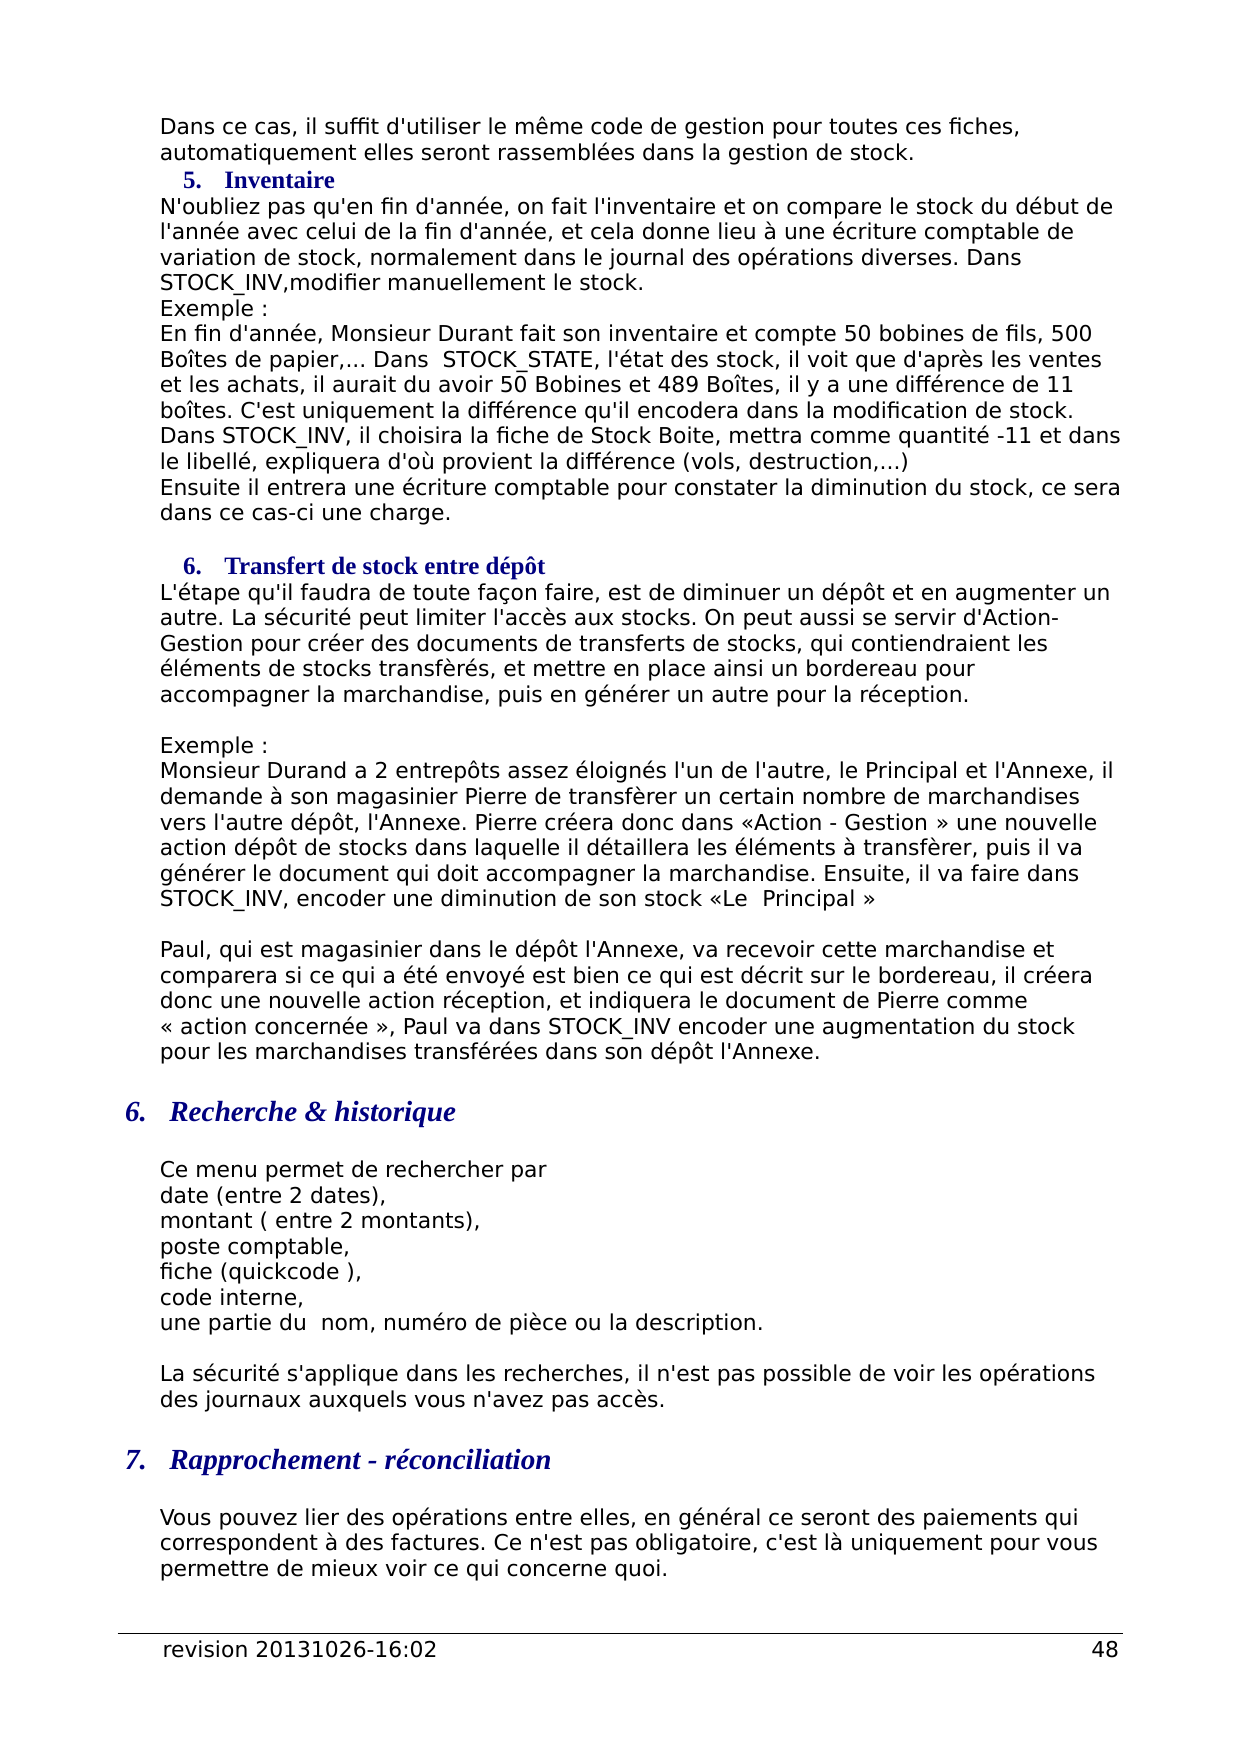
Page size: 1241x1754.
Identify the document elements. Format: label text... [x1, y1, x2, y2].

text N'oubliez pas qu'en fin d'année, on fait l'inventaire et on compare le stock du début de l'année avec celui de la fin d'année, et cela donne lieu à une écriture comptable de variation de stock, normalement dans le journal des opérations diverses. Dans STOCK_INV,modifier manuellement le stock. [159, 194, 1123, 296]
text Ensuite il entrera une écriture comptable pour constater la diminution du stock, ce sera dans ce cas-ci une charge. [159, 474, 1123, 526]
text poste comptable, [159, 1234, 1123, 1259]
text une partie du nom, numéro de pièce ou la description. [159, 1310, 1123, 1336]
text En fin d'année, Monsieur Durant fait son inventaire et compte 50 bobines de fils, 500 Boîtes de papier,... Dans STOCK_STATE, l'état des stock, il voit que d'après les ventes et les achats, il aurait du avoir 50 Bobines et 489 Boîtes, il y a une différence de 11 boîtes. C'est uniquement la différence qu'il encodera dans la modification de stock. Dans STOCK_INV, il choisira la fiche de Stock Boite, mettra comme quantité -11 et dans le libellé, expliquera d'où provient la différence (vols, destruction,...) [159, 321, 1123, 474]
text Dans ce cas, il suffit d'utiliser le même code de gestion pour toutes ces fiches, automatiquement elles seront rassemblées dans la gestion de stock. [159, 114, 1123, 165]
subtitle Rapprochement - réconciliation [117, 1442, 1123, 1476]
text Vous pouvez lier des opérations entre elles, en général ce seront des paiements qui correspondent à des factures. Ce n'est pas obligatoire, c'est là uniquement pour vous permettre de mieux voir ce qui concerne quoi. [159, 1505, 1123, 1582]
text date (entre 2 dates), [159, 1183, 1123, 1208]
text montant ( entre 2 montants), [159, 1208, 1123, 1234]
text Monsieur Durand a 2 entrepôts assez éloignés l'un de l'autre, le Principal et l'Annexe, il demande à son magasinier Pierre de transfèrer un certain nombre de marchandises vers l'autre dépôt, l'Annexe. Pierre créera donc dans «Action - Gestion » une nouvelle action dépôt de stocks dans laquelle il détaillera les éléments à transfèrer, puis il va générer le document qui doit accompagner la marchandise. Ensuite, il va faire dans STOCK_INV, encoder une diminution de son stock «Le Principal » [159, 758, 1123, 912]
text fiche (quickcode ), [159, 1259, 1123, 1285]
text Exemple : [159, 733, 1123, 758]
text Ce menu permet de rechercher par [159, 1157, 1123, 1183]
subtitle Transfert de stock entre dépôt [177, 551, 1123, 580]
subtitle Recherche & historique [117, 1094, 1123, 1128]
text code interne, [159, 1285, 1123, 1310]
text Paul, qui est magasinier dans le dépôt l'Annexe, va recevoir cette marchandise et comparera si ce qui a été envoyé est bien ce qui est décrit sur le bordereau, il créera donc une nouvelle action réception, et indiquera le document de Pierre comme « action concernée », Paul va dans STOCK_INV encoder une augmentation du stock pour les marchandises transférées dans son dépôt l'Annexe. [159, 937, 1123, 1065]
text Exemple : [159, 296, 1123, 321]
subtitle Inventaire [177, 165, 1123, 194]
text L'étape qu'il faudra de toute façon faire, est de diminuer un dépôt et en augmenter un autre. La sécurité peut limiter l'accès aux stocks. On peut aussi se servir d'Action-Gestion pour créer des documents de transferts de stocks, qui contiendraient les éléments de stocks transfèrés, et mettre en place ainsi un bordereau pour accompagner la marchandise, puis en générer un autre pour la réception. [159, 580, 1123, 707]
text La sécurité s'applique dans les recherches, il n'est pas possible de voir les opérations des journaux auxquels vous n'avez pas accès. [159, 1361, 1123, 1412]
